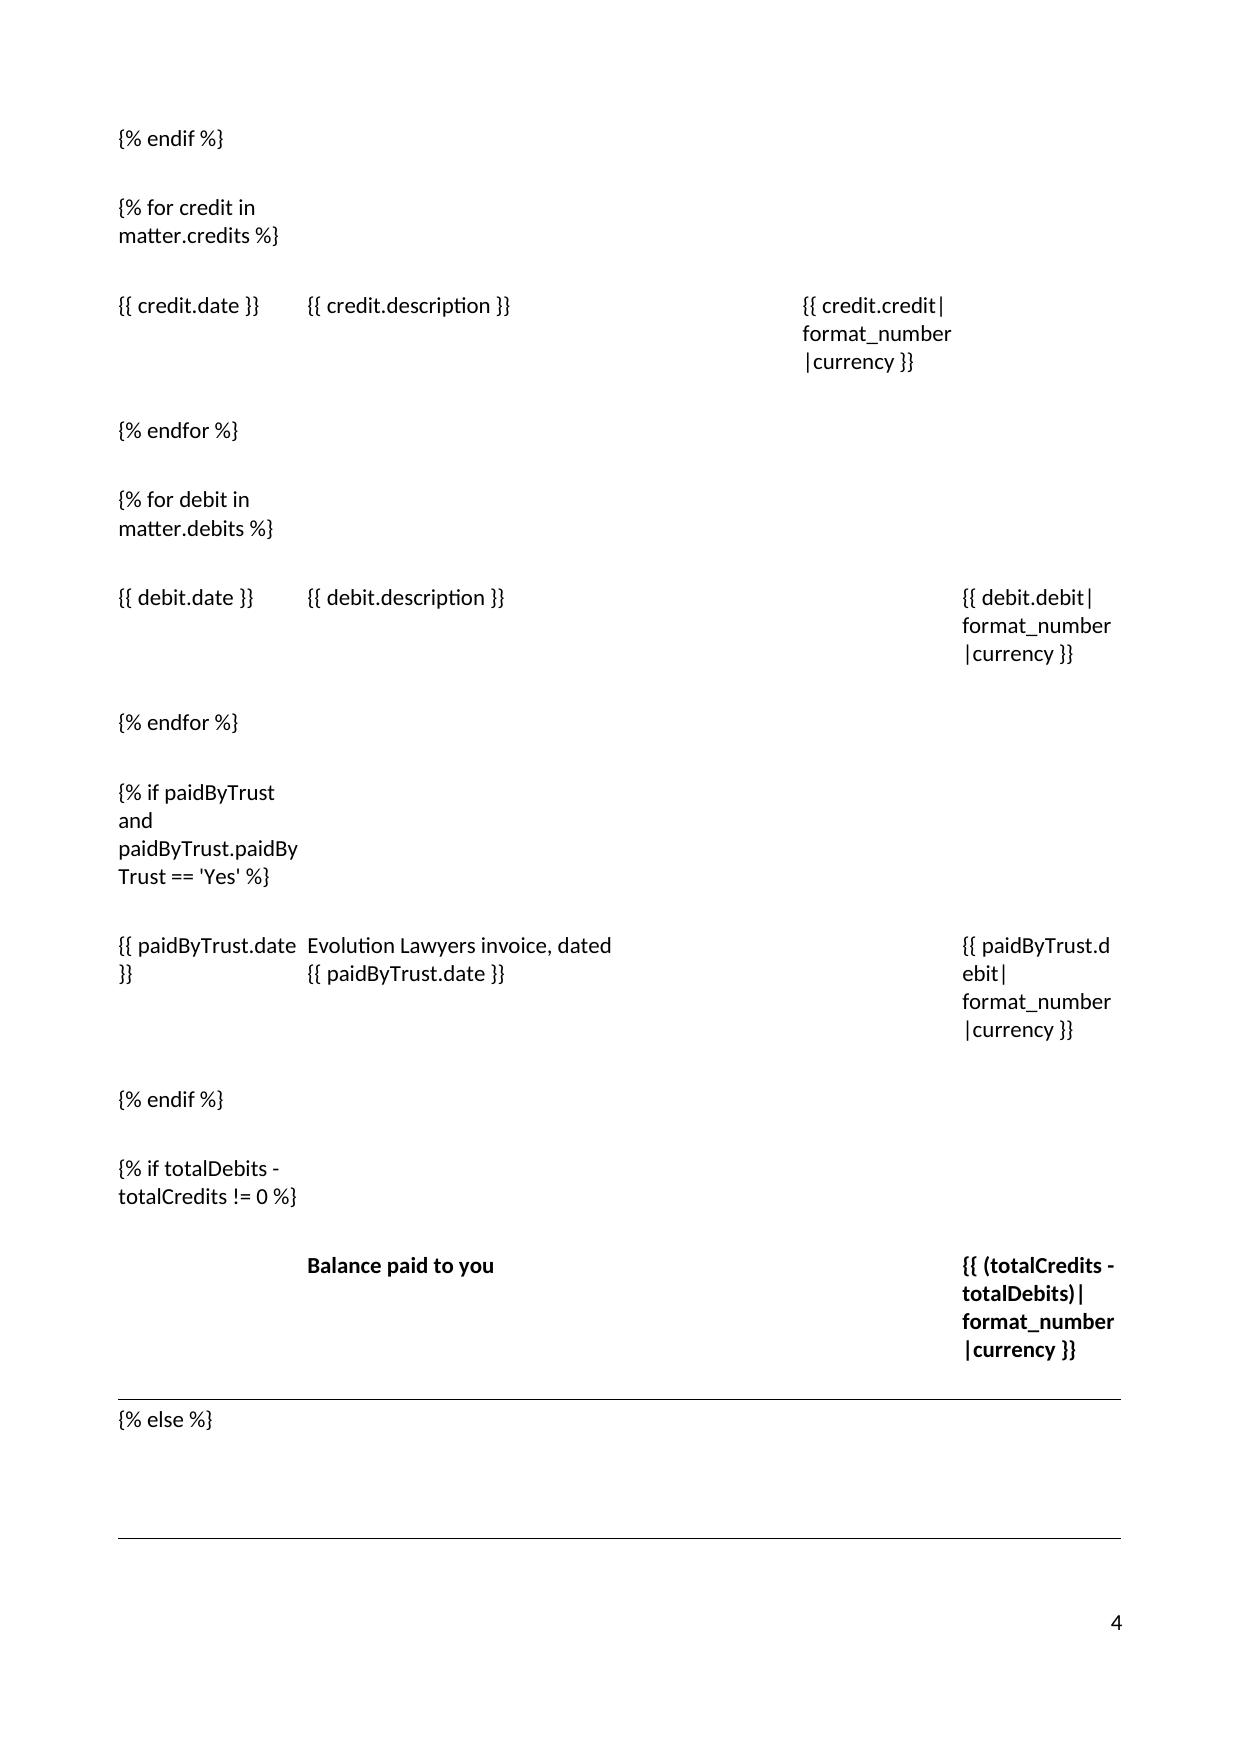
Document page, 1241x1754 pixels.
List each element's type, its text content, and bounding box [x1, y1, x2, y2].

table_cell {{ credit.description }} [307, 285, 802, 410]
table_cell [962, 410, 1121, 480]
table_cell [307, 1148, 802, 1246]
table_cell {% endfor %} [118, 703, 307, 772]
table_cell [962, 1469, 1121, 1538]
table_cell [307, 480, 802, 577]
table_cell [803, 1148, 962, 1246]
table_cell {{ paidByTrust.date }} [118, 925, 307, 1079]
table_cell {% if totalDebits - totalCredits != 0 %} [118, 1148, 307, 1246]
table_cell {% endfor %} [118, 410, 307, 480]
table_cell [803, 1079, 962, 1148]
table_cell [803, 1246, 962, 1399]
table_cell [962, 480, 1121, 577]
table_cell [118, 1469, 307, 1538]
table_cell [803, 577, 962, 702]
table_cell [307, 410, 802, 480]
table_cell [962, 1400, 1121, 1468]
table_cell {{ debit.debit|format_number|currency }} [962, 577, 1121, 702]
table_cell [307, 1400, 802, 1468]
table_cell [962, 285, 1121, 410]
table_cell [803, 188, 962, 285]
table_cell {{ credit.credit|format_number|currency }} [803, 285, 962, 410]
table_cell [803, 1400, 962, 1468]
table_cell [962, 188, 1121, 285]
table_cell [962, 118, 1121, 187]
table_cell [803, 925, 962, 1079]
table_cell [307, 118, 802, 187]
table_cell Evolution Lawyers invoice, dated {{ paidByTrust.date }} [307, 925, 802, 1079]
table_cell [962, 703, 1121, 772]
table_cell [307, 772, 802, 925]
table_cell {{ (totalCredits - totalDebits)|format_number|currency }} [962, 1246, 1121, 1399]
table_cell [803, 1469, 962, 1538]
table_cell {% for credit in matter.credits %} [118, 188, 307, 285]
table_cell [803, 410, 962, 480]
table_cell [118, 1246, 307, 1399]
table_cell Balance paid to you [307, 1246, 802, 1399]
table_cell [307, 1079, 802, 1148]
table_cell [803, 480, 962, 577]
table_cell {% for debit in matter.debits %} [118, 480, 307, 577]
table_cell [307, 188, 802, 285]
table_cell [803, 703, 962, 772]
table_cell [803, 772, 962, 925]
table_cell {{ debit.date }} [118, 577, 307, 702]
table_cell [962, 772, 1121, 925]
table_cell [307, 1469, 802, 1538]
table_cell {{ paidByTrust.debit|format_number|currency }} [962, 925, 1121, 1079]
table_cell {{ debit.description }} [307, 577, 802, 702]
table_cell {{ credit.date }} [118, 285, 307, 410]
table_cell {% else %} [118, 1400, 307, 1468]
table_cell [962, 1079, 1121, 1148]
table_cell {% endif %} [118, 1079, 307, 1148]
table_cell [307, 703, 802, 772]
table_cell [962, 1148, 1121, 1246]
table_cell {% if paidByTrust and paidByTrust.paidByTrust == 'Yes' %} [118, 772, 307, 925]
table_cell {% endif %} [118, 118, 307, 187]
table_cell [803, 118, 962, 187]
